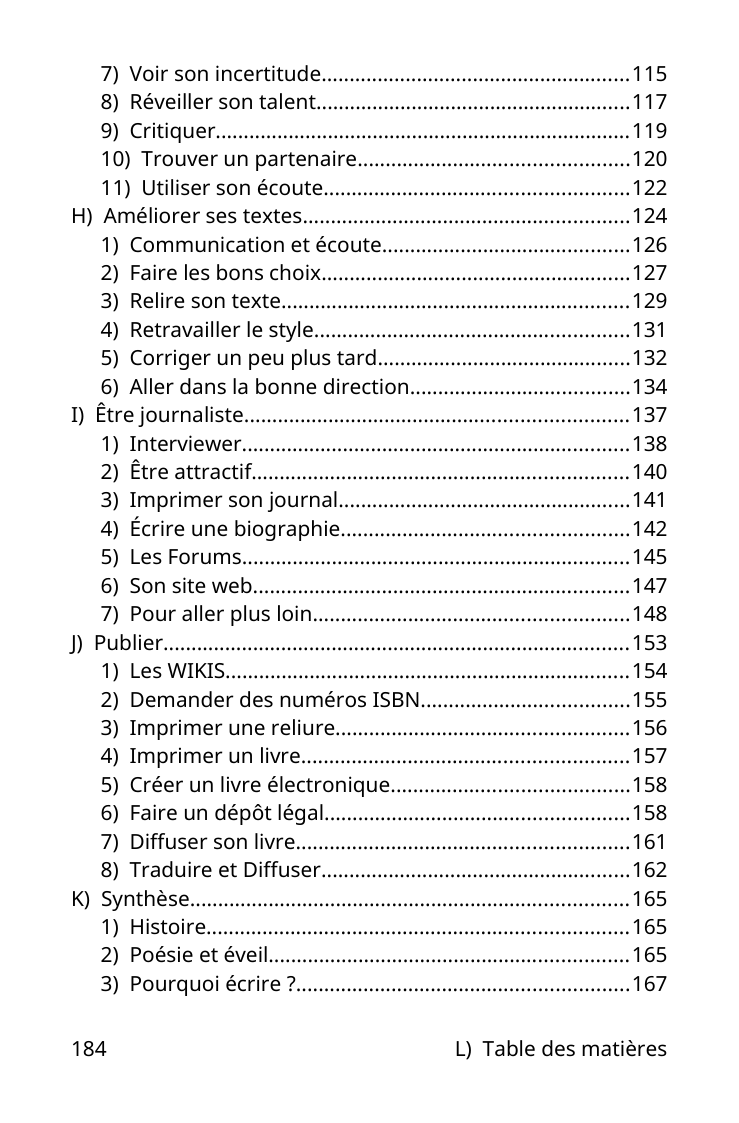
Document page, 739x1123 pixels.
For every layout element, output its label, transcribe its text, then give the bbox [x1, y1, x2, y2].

text 6) Son site web 147 [100, 571, 667, 599]
text 3) Imprimer une reliure 156 [100, 713, 667, 742]
text 1) Communication et écoute 126 [100, 230, 667, 258]
text 9) Critiquer 119 [100, 116, 667, 144]
text 5) Corriger un peu plus tard 132 [100, 343, 667, 372]
text 3) Pourquoi écrire ? 167 [100, 969, 667, 997]
text 2) Être attractif 140 [100, 457, 667, 486]
text 7) Voir son incertitude 115 [100, 59, 667, 87]
text 2) Faire les bons choix 127 [100, 258, 667, 287]
text 5) Les Forums 145 [100, 542, 667, 571]
text 6) Faire un dépôt légal 158 [100, 798, 667, 827]
text 1) Histoire 165 [100, 912, 667, 941]
text 10) Trouver un partenaire 120 [100, 144, 667, 173]
text 2) Poésie et éveil 165 [100, 941, 667, 969]
text 6) Aller dans la bonne direction 134 [100, 372, 667, 400]
text H) Améliorer ses textes 124 [71, 201, 667, 230]
text I) Être journaliste 137 [71, 400, 667, 429]
text 4) Imprimer un livre 157 [100, 742, 667, 770]
text 8) Réveiller son talent 117 [100, 87, 667, 116]
text 3) Relire son texte 129 [100, 287, 667, 315]
text 7) Diffuser son livre 161 [100, 827, 667, 855]
text 2) Demander des numéros ISBN 155 [100, 685, 667, 713]
text 11) Utiliser son écoute 122 [100, 173, 667, 201]
text 8) Traduire et Diffuser 162 [100, 855, 667, 884]
text 7) Pour aller plus loin 148 [100, 599, 667, 628]
text 1) Interviewer 138 [100, 429, 667, 457]
text 4) Retravailler le style 131 [100, 315, 667, 343]
text 1) Les WIKIS 154 [100, 656, 667, 685]
text 5) Créer un livre électronique 158 [100, 770, 667, 798]
text 3) Imprimer son journal 141 [100, 486, 667, 514]
text K) Synthèse 165 [71, 884, 667, 912]
text J) Publier 153 [71, 628, 667, 656]
text 4) Écrire une biographie 142 [100, 514, 667, 542]
